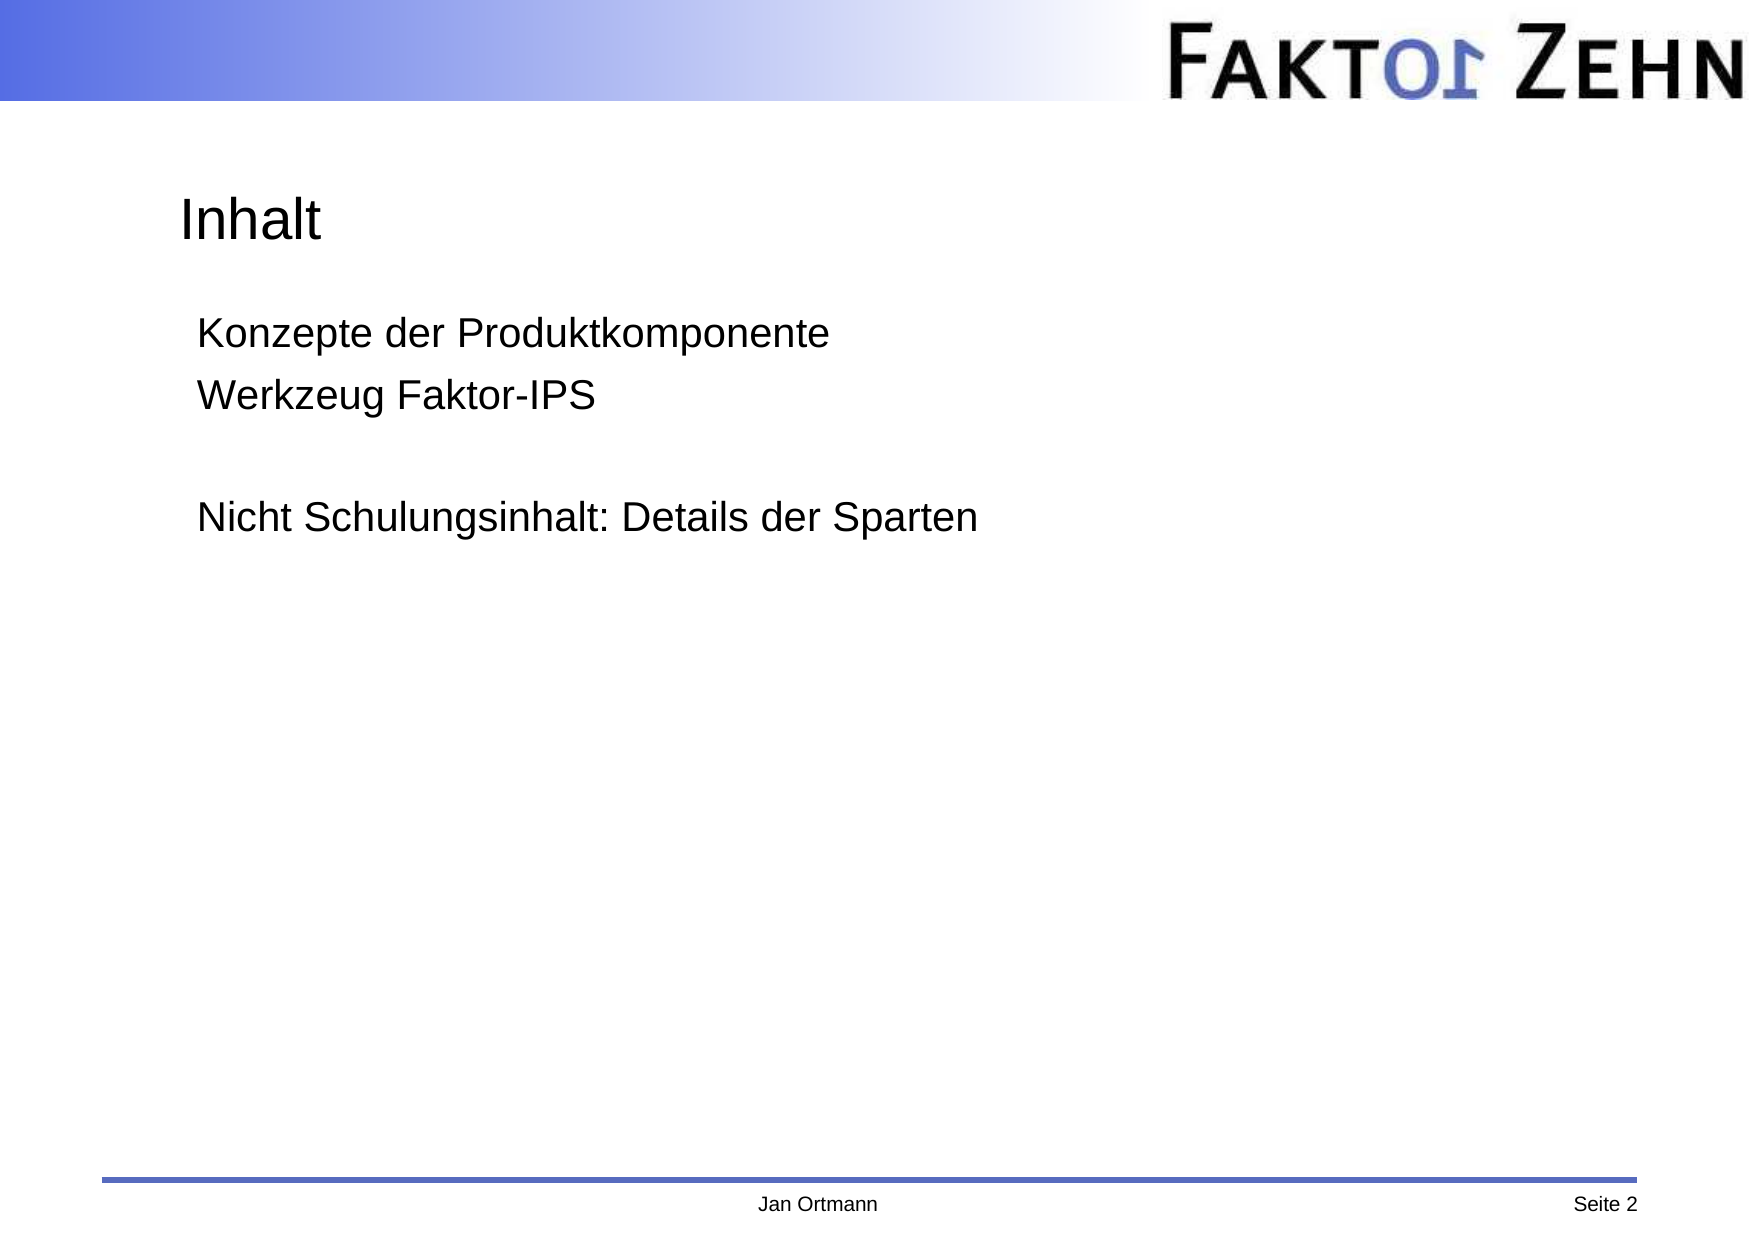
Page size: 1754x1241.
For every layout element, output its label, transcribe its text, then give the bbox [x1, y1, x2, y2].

title Inhalt [179, 142, 1576, 296]
picture [1162, 7, 1752, 100]
list Konzepte der Produktkomponente Werkzeug Faktor-IPS Nicht Schulungsinhalt: Details der Sparten [179, 310, 1576, 1078]
